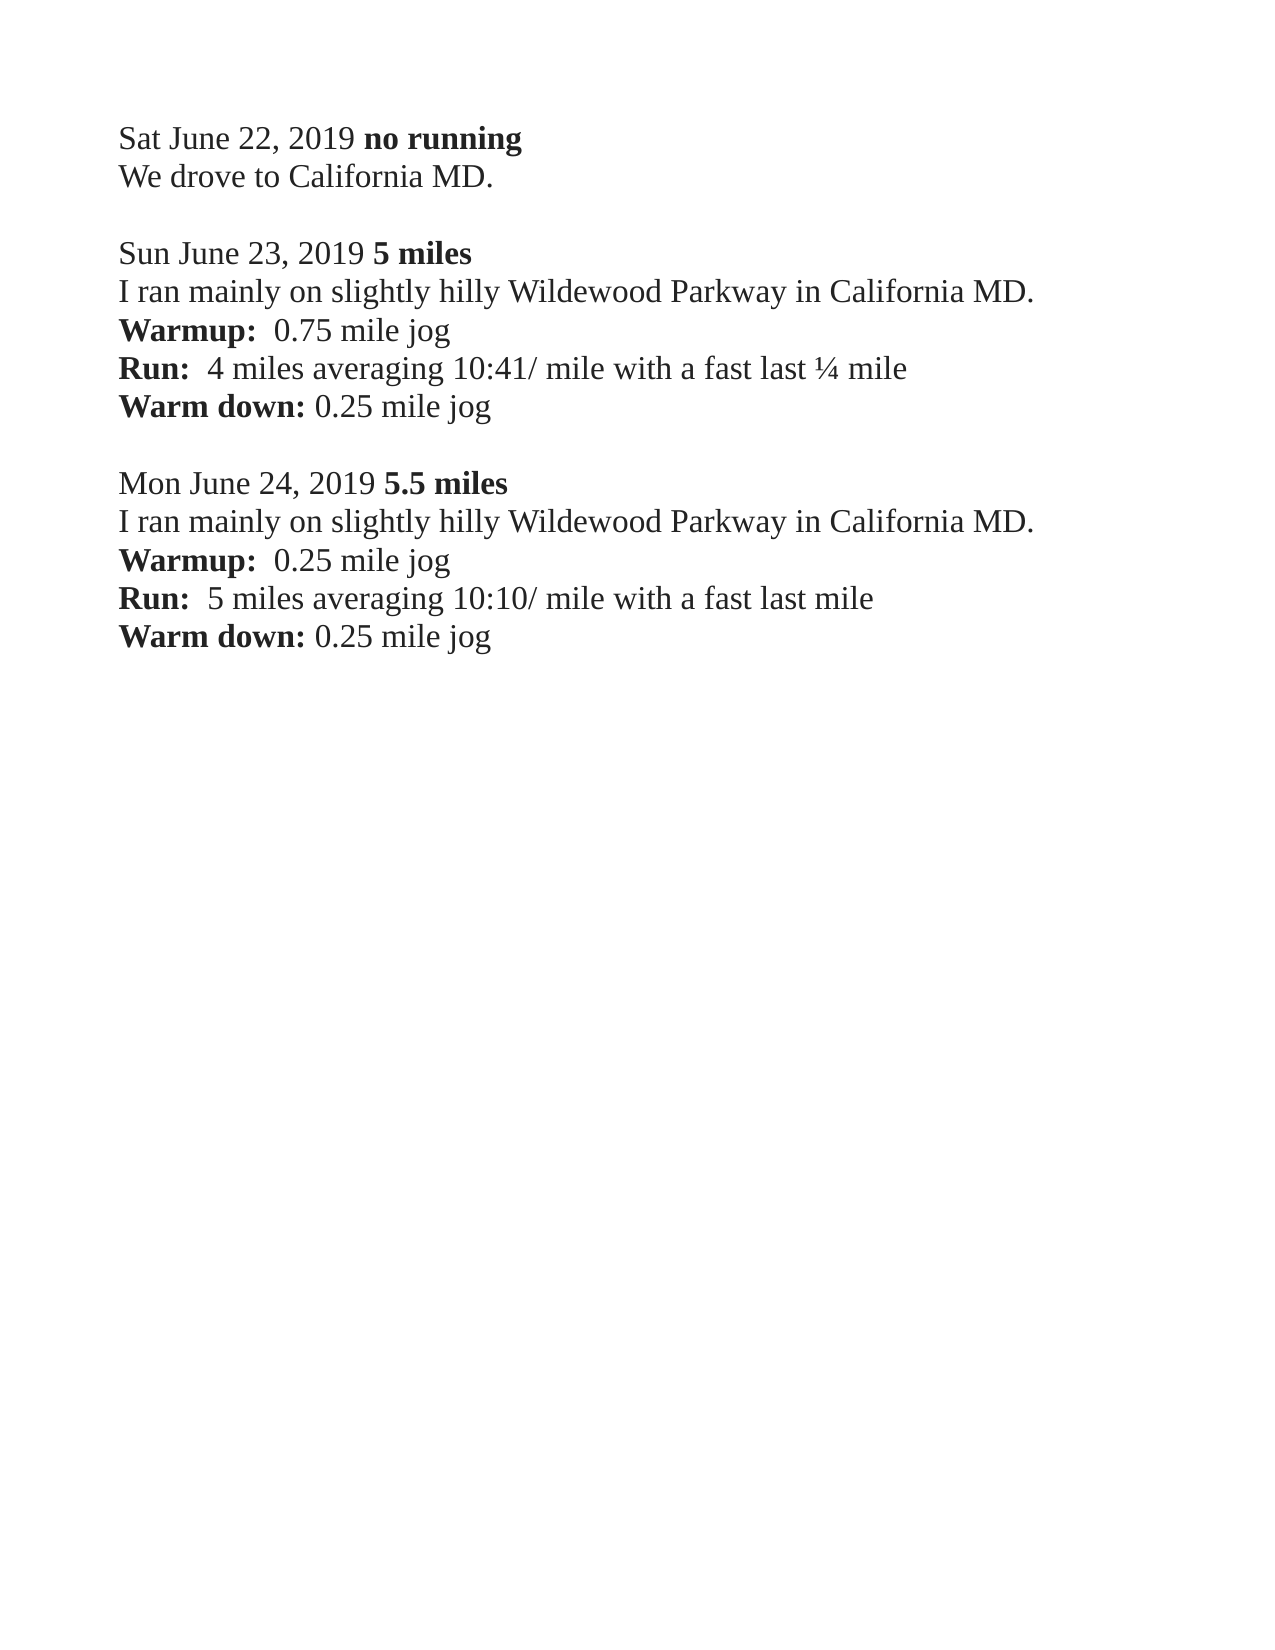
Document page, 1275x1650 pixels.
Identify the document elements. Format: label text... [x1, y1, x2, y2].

text Sat June 22, 2019 no running [118, 118, 1161, 156]
text We drove to California MD. [118, 156, 1161, 195]
text Warmup: 0.75 mile jog [118, 310, 1161, 348]
text Warmup: 0.25 mile jog [118, 540, 1161, 578]
text Run: 5 miles averaging 10:10/ mile with a fast last mile [118, 578, 1161, 616]
text Warm down: 0.25 mile jog [118, 386, 1161, 425]
text Warm down: 0.25 mile jog [118, 616, 1161, 655]
text Mon June 24, 2019 5.5 miles [118, 463, 1161, 501]
text Run: 4 miles averaging 10:41/ mile with a fast last ¼ mile [118, 348, 1161, 386]
text I ran mainly on slightly hilly Wildewood Parkway in California MD. [118, 271, 1161, 310]
text Sun June 23, 2019 5 miles [118, 233, 1161, 271]
text I ran mainly on slightly hilly Wildewood Parkway in California MD. [118, 501, 1161, 540]
